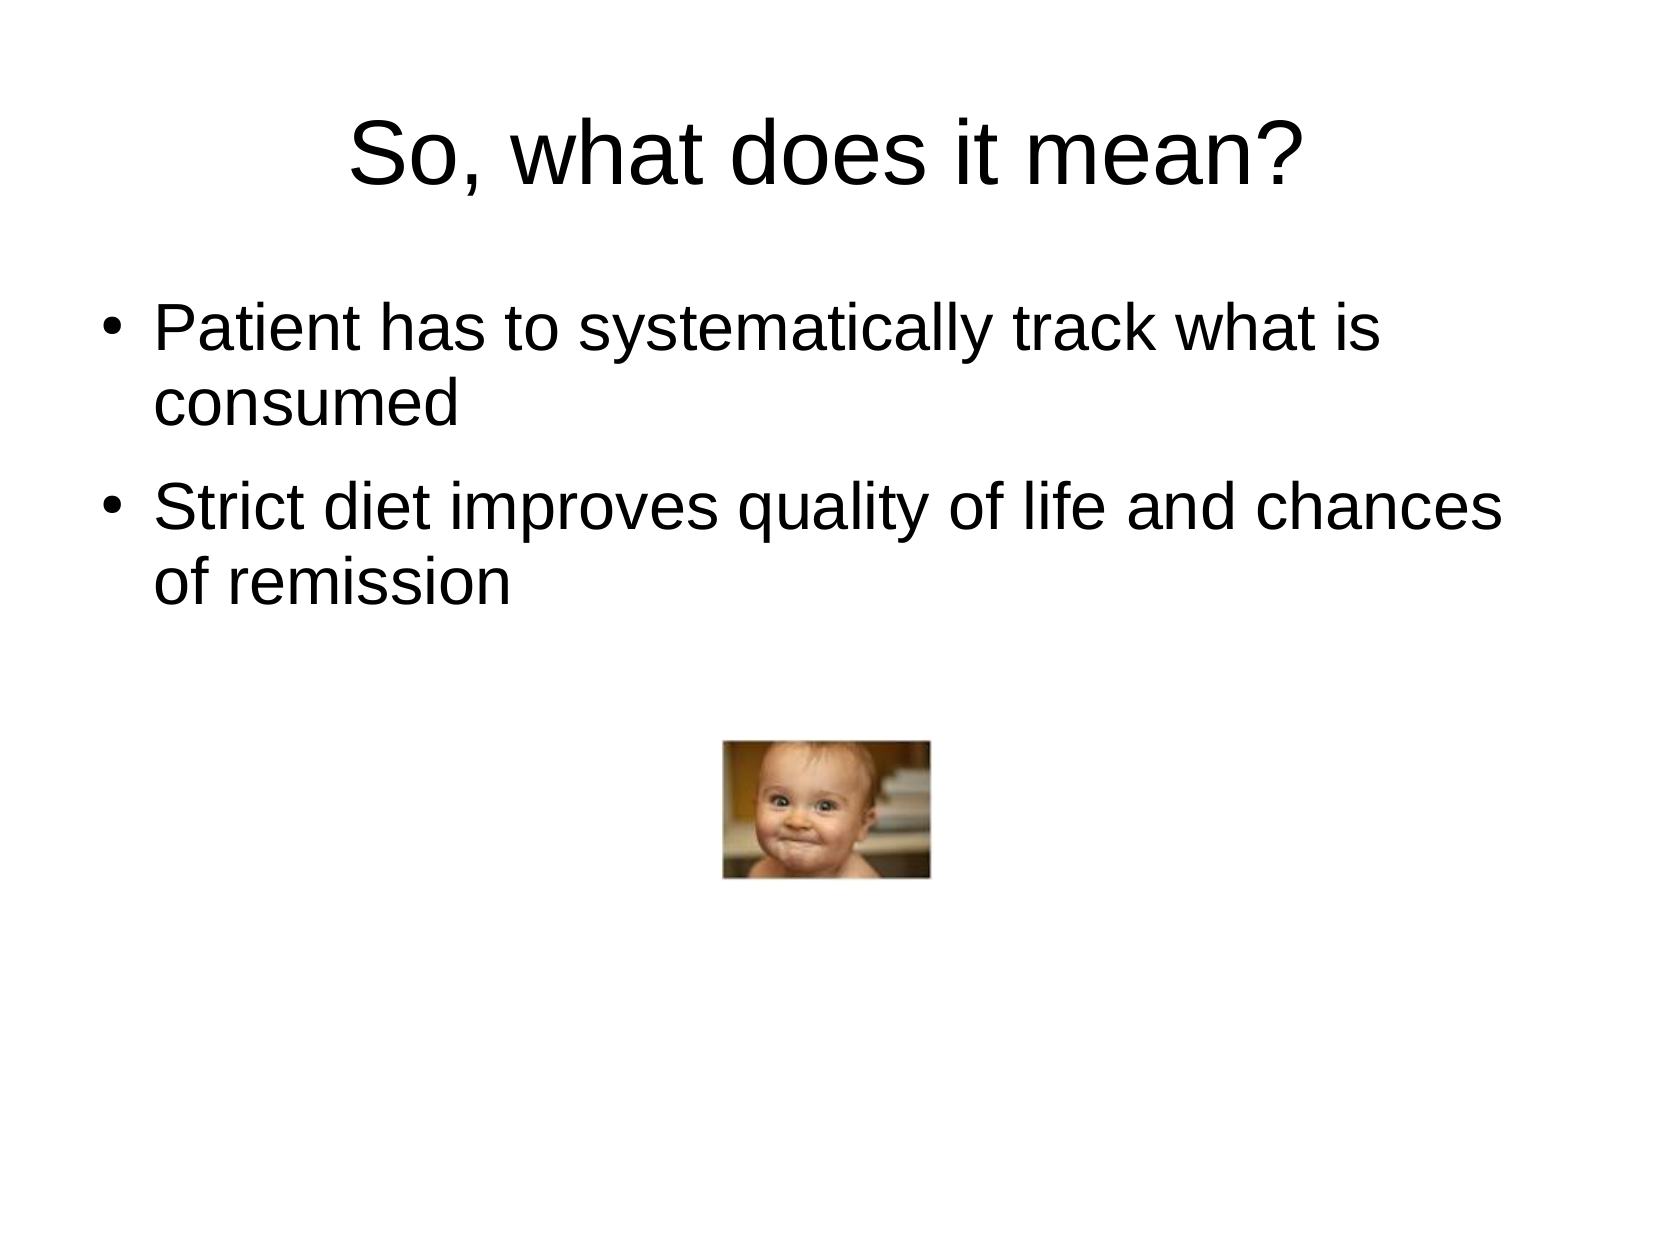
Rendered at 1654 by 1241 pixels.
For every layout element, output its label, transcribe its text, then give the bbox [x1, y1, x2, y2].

picture [721, 739, 933, 881]
title So, what does it mean? [82, 49, 1571, 257]
list Patient has to systematically track what is consumed Strict diet improves quality of life and chances of remission [82, 290, 1571, 1010]
